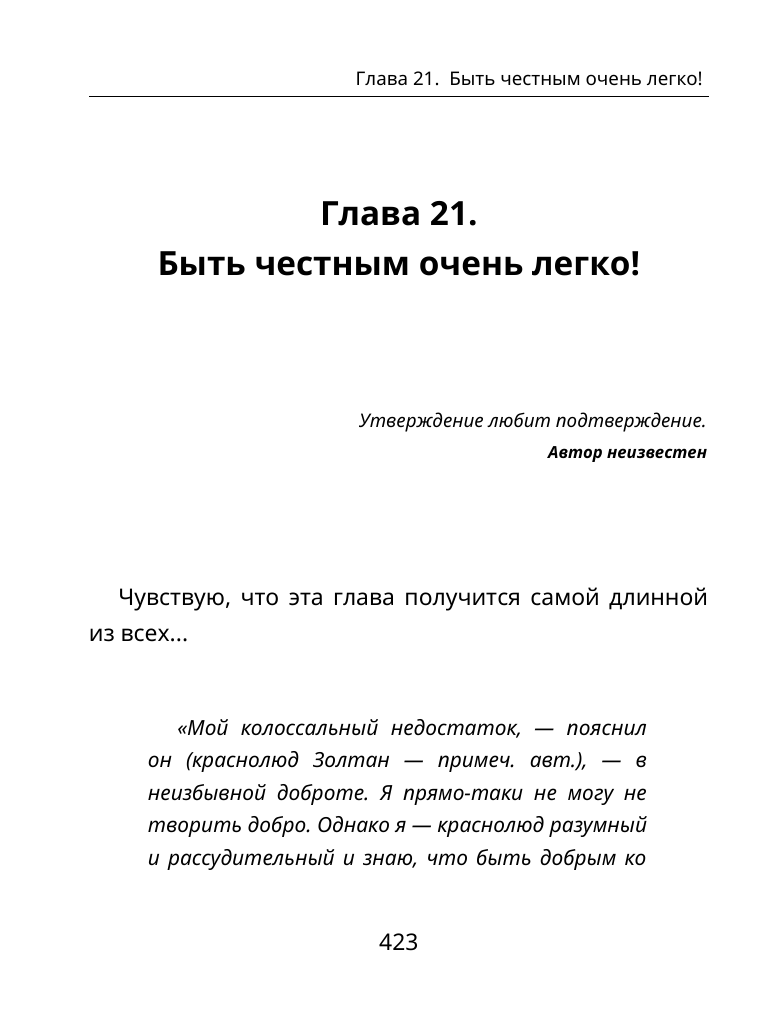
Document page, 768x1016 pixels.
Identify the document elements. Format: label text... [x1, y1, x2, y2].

text «Мой колоссальный недостаток, — пояснил он (краснолюд Золтан — примеч. авт.), — в неизбывной доброте. Я прямо-таки не могу не творить добро. Однако я — краснолюд разумный и рассудительный и знаю, что быть добрым ко [148, 713, 649, 872]
subtitle Глава 21. Быть честным очень легко! [88, 185, 709, 285]
text Утверждение любит подтверждение. [325, 403, 709, 433]
text Чувствую, что эта глава получится самой длинной из всех... [88, 581, 709, 648]
text Автор неизвестен [148, 433, 709, 463]
